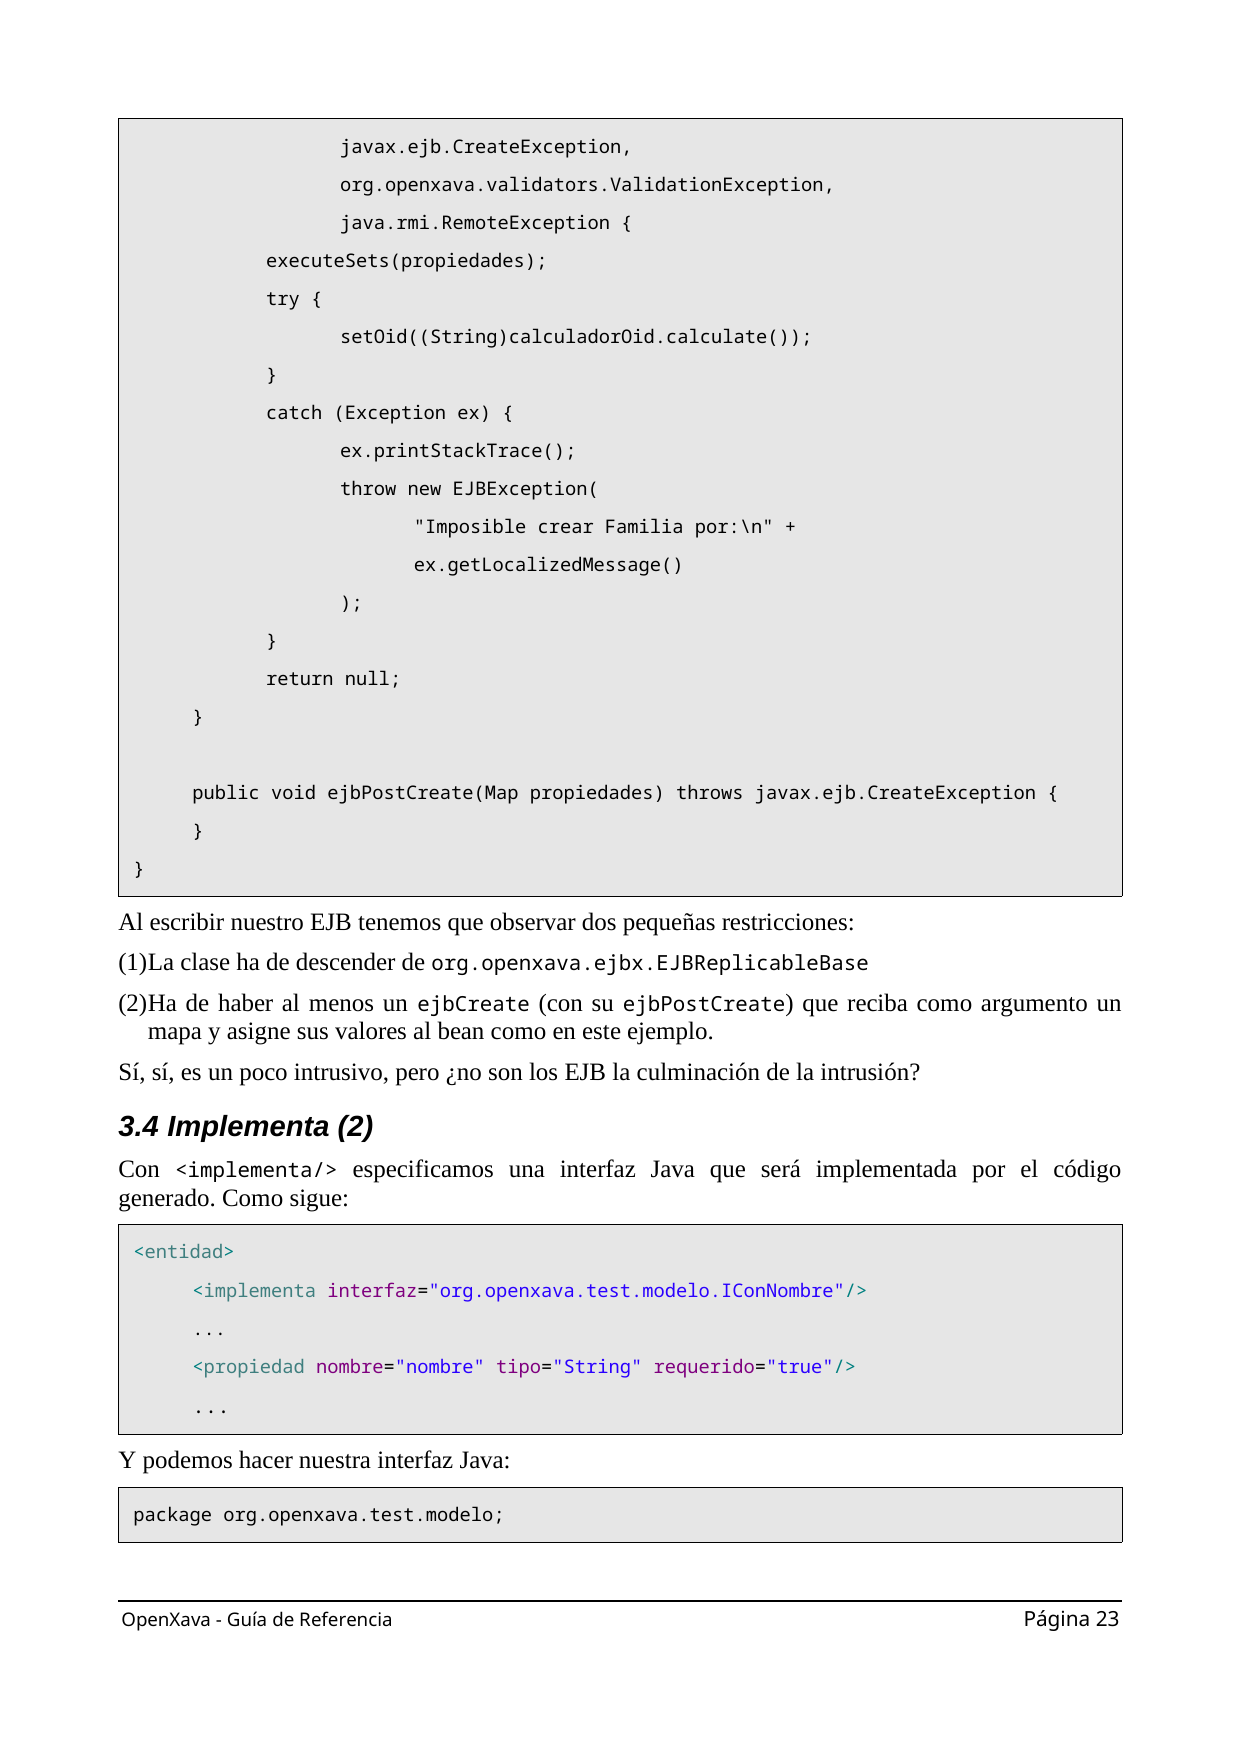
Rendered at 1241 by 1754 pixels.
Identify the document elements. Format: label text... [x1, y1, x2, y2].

text Al escribir nuestro EJB tenemos que observar dos pequeñas restricciones: [118, 908, 1122, 936]
list La clase ha de descender de org.openxava.ejbx.EJBReplicableBase [118, 948, 1122, 977]
text package org.openxava.test.modelo; [119, 1488, 1122, 1542]
text } [119, 688, 1122, 726]
text java.rmi.RemoteException { [119, 194, 1122, 232]
text Sí, sí, es un poco intrusivo, pero ¿no son los EJB la culminación de la intrusión? [118, 1058, 1122, 1085]
text } [119, 802, 1122, 841]
text catch (Exception ex) { [119, 384, 1122, 422]
text public void ejbPostCreate(Map propiedades) throws javax.ejb.CreateException { [119, 764, 1122, 802]
subtitle Implementa (2) [118, 1110, 1122, 1143]
text ); [119, 574, 1122, 612]
text <entidad> [119, 1225, 1122, 1262]
text ... [119, 1376, 1122, 1434]
text Y podemos hacer nuestra interfaz Java: [118, 1447, 1122, 1474]
text <implementa interfaz="org.openxava.test.modelo.IConNombre"/> [119, 1262, 1122, 1300]
text <propiedad nombre="nombre" tipo="String" requerido="true"/> [119, 1338, 1122, 1376]
text ex.getLocalizedMessage() [119, 536, 1122, 574]
list Ha de haber al menos un ejbCreate (con su ejbPostCreate) que reciba como argumento un mapa y asigne sus valores al bean como en este ejemplo. [118, 989, 1122, 1045]
text } [119, 612, 1122, 650]
text ex.printStackTrace(); [119, 422, 1122, 460]
text return null; [119, 650, 1122, 688]
text } [119, 346, 1122, 384]
text org.openxava.validators.ValidationException, [119, 156, 1122, 194]
text executeSets(propiedades); [119, 232, 1122, 270]
text throw new EJBException( [119, 460, 1122, 498]
text Con <implementa/> especificamos una interfaz Java que será implementada por el código generado. Como sigue: [118, 1156, 1122, 1212]
text javax.ejb.CreateException, [119, 119, 1122, 156]
text try { [119, 270, 1122, 308]
text setOid((String)calculadorOid.calculate()); [119, 308, 1122, 346]
text } [119, 841, 1122, 896]
text "Imposible crear Familia por:\n" + [119, 498, 1122, 536]
text ... [119, 1300, 1122, 1338]
